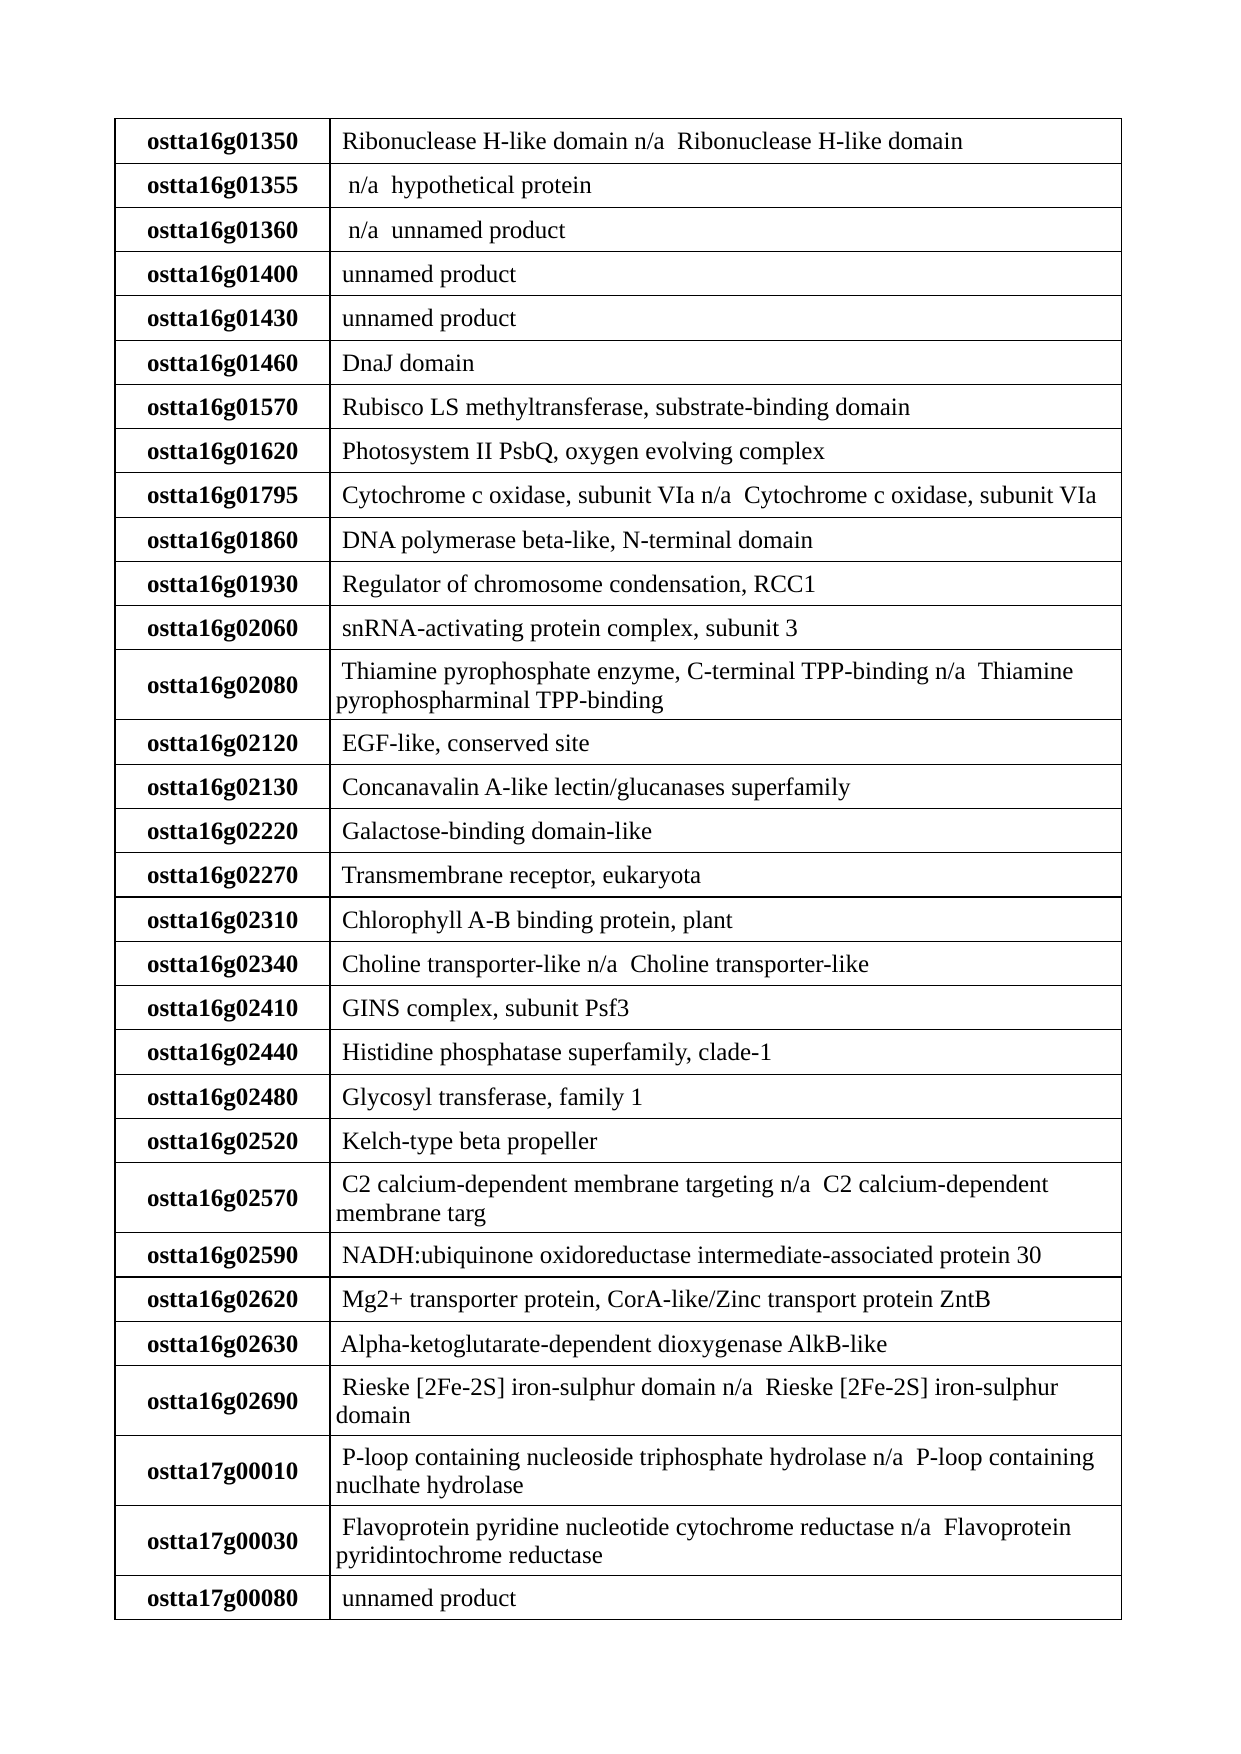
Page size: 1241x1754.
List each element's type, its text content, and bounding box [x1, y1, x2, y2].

table_cell Concanavalin A-like lectin/glucanases superfamily [331, 765, 1121, 808]
table_cell ostta16g02130 [116, 765, 329, 808]
table_cell Regulator of chromosome condensation, RCC1 [331, 562, 1121, 605]
table_cell Histidine phosphatase superfamily, clade-1 [331, 1030, 1121, 1073]
table_cell ostta17g00010 [116, 1436, 329, 1505]
table_cell [1122, 384, 1240, 428]
table_cell Ribonuclease H-like domain n/a Ribonuclease H-like domain [331, 119, 1121, 162]
table_cell [1122, 1232, 1240, 1276]
table_cell ostta16g01795 [116, 473, 329, 517]
table_cell ostta17g00080 [116, 1576, 329, 1619]
table_cell ostta16g01430 [116, 296, 329, 339]
table_cell [1122, 251, 1240, 295]
table_cell unnamed product [331, 296, 1121, 339]
table_cell Chlorophyll A-B binding protein, plant [331, 898, 1121, 941]
table_cell ostta16g02410 [116, 986, 329, 1029]
table_cell Flavoprotein pyridine nucleotide cytochrome reductase n/a Flavoprotein pyridintochrome reductase [331, 1506, 1121, 1575]
table_cell Cytochrome c oxidase, subunit VIa n/a Cytochrome c oxidase, subunit VIa [331, 473, 1121, 517]
table_cell [1122, 808, 1240, 852]
table_cell ostta16g01360 [116, 208, 329, 251]
table_cell unnamed product [331, 1576, 1121, 1619]
table_cell [1122, 1321, 1240, 1365]
table_cell ostta16g01350 [116, 119, 329, 162]
table_cell [1122, 1505, 1240, 1575]
table_cell ostta17g00030 [116, 1506, 329, 1575]
table_cell [1122, 605, 1240, 649]
table_cell NADH:ubiquinone oxidoreductase intermediate-associated protein 30 [331, 1233, 1121, 1276]
table_cell Thiamine pyrophosphate enzyme, C-terminal TPP-binding n/a Thiamine pyrophospharminal TPP-binding [331, 650, 1121, 719]
table_cell P-loop containing nucleoside triphosphate hydrolase n/a P-loop containing nuclhate hydrolase [331, 1436, 1121, 1505]
table_cell Rieske [2Fe-2S] iron-sulphur domain n/a Rieske [2Fe-2S] iron-sulphur domain [331, 1366, 1121, 1435]
table_cell Rubisco LS methyltransferase, substrate-binding domain [331, 385, 1121, 428]
table_cell ostta16g02520 [116, 1119, 329, 1162]
table_cell [1122, 163, 1240, 207]
table_cell [1122, 1435, 1240, 1505]
table_cell [1122, 985, 1240, 1029]
table_cell [1122, 1575, 1240, 1619]
table_cell ostta16g01355 [116, 164, 329, 207]
table_cell [1122, 896, 1240, 941]
table_cell Photosystem II PsbQ, oxygen evolving complex [331, 429, 1121, 472]
table_cell [1122, 118, 1240, 162]
table_cell Transmembrane receptor, eukaryota [331, 853, 1121, 896]
table_cell [1122, 1276, 1240, 1321]
table_cell [1122, 1118, 1240, 1162]
table_cell ostta16g02630 [116, 1322, 329, 1365]
table_cell n/a unnamed product [331, 208, 1121, 251]
table_cell ostta16g02620 [116, 1278, 329, 1321]
table_cell ostta16g02080 [116, 650, 329, 719]
table_cell Kelch-type beta propeller [331, 1119, 1121, 1162]
table_cell GINS complex, subunit Psf3 [331, 986, 1121, 1029]
table_cell n/a hypothetical protein [331, 164, 1121, 207]
table_cell DNA polymerase beta-like, N-terminal domain [331, 518, 1121, 561]
table_cell ostta16g01460 [116, 341, 329, 384]
table_cell ostta16g02440 [116, 1030, 329, 1073]
table_cell [1122, 207, 1240, 251]
table_cell ostta16g02480 [116, 1075, 329, 1118]
table_cell [1122, 428, 1240, 472]
table_cell Glycosyl transferase, family 1 [331, 1075, 1121, 1118]
table_cell [1122, 472, 1240, 517]
table_cell snRNA-activating protein complex, subunit 3 [331, 606, 1121, 649]
table_cell [1122, 649, 1240, 719]
table_cell [1122, 941, 1240, 985]
table_cell ostta16g02340 [116, 942, 329, 985]
table_cell [1122, 1029, 1240, 1073]
table_cell C2 calcium-dependent membrane targeting n/a C2 calcium-dependent membrane targ [331, 1163, 1121, 1232]
table_cell ostta16g01570 [116, 385, 329, 428]
table_cell ostta16g01930 [116, 562, 329, 605]
table_cell ostta16g01860 [116, 518, 329, 561]
table_cell [1122, 295, 1240, 339]
table_cell DnaJ domain [331, 341, 1121, 384]
table_cell [1122, 1074, 1240, 1118]
table_cell ostta16g02570 [116, 1163, 329, 1232]
table_cell [1122, 340, 1240, 384]
table_cell ostta16g01620 [116, 429, 329, 472]
table_cell [1122, 852, 1240, 896]
table_cell [1122, 561, 1240, 605]
table_cell ostta16g02220 [116, 809, 329, 852]
table_cell Galactose-binding domain-like [331, 809, 1121, 852]
table_cell [1122, 719, 1240, 764]
table_cell ostta16g02270 [116, 853, 329, 896]
table_cell ostta16g02060 [116, 606, 329, 649]
table_cell ostta16g02590 [116, 1233, 329, 1276]
table_cell [1122, 1162, 1240, 1232]
table_cell ostta16g02120 [116, 720, 329, 764]
table_cell Alpha-ketoglutarate-dependent dioxygenase AlkB-like [331, 1322, 1121, 1365]
table_cell [1122, 764, 1240, 808]
table_cell unnamed product [331, 252, 1121, 295]
table_cell Mg2+ transporter protein, CorA-like/Zinc transport protein ZntB [331, 1278, 1121, 1321]
table_cell ostta16g02310 [116, 898, 329, 941]
table_cell EGF-like, conserved site [331, 720, 1121, 764]
table_cell ostta16g02690 [116, 1366, 329, 1435]
table_cell [1122, 1365, 1240, 1435]
table_cell [1122, 517, 1240, 561]
table_cell Choline transporter-like n/a Choline transporter-like [331, 942, 1121, 985]
table_cell ostta16g01400 [116, 252, 329, 295]
